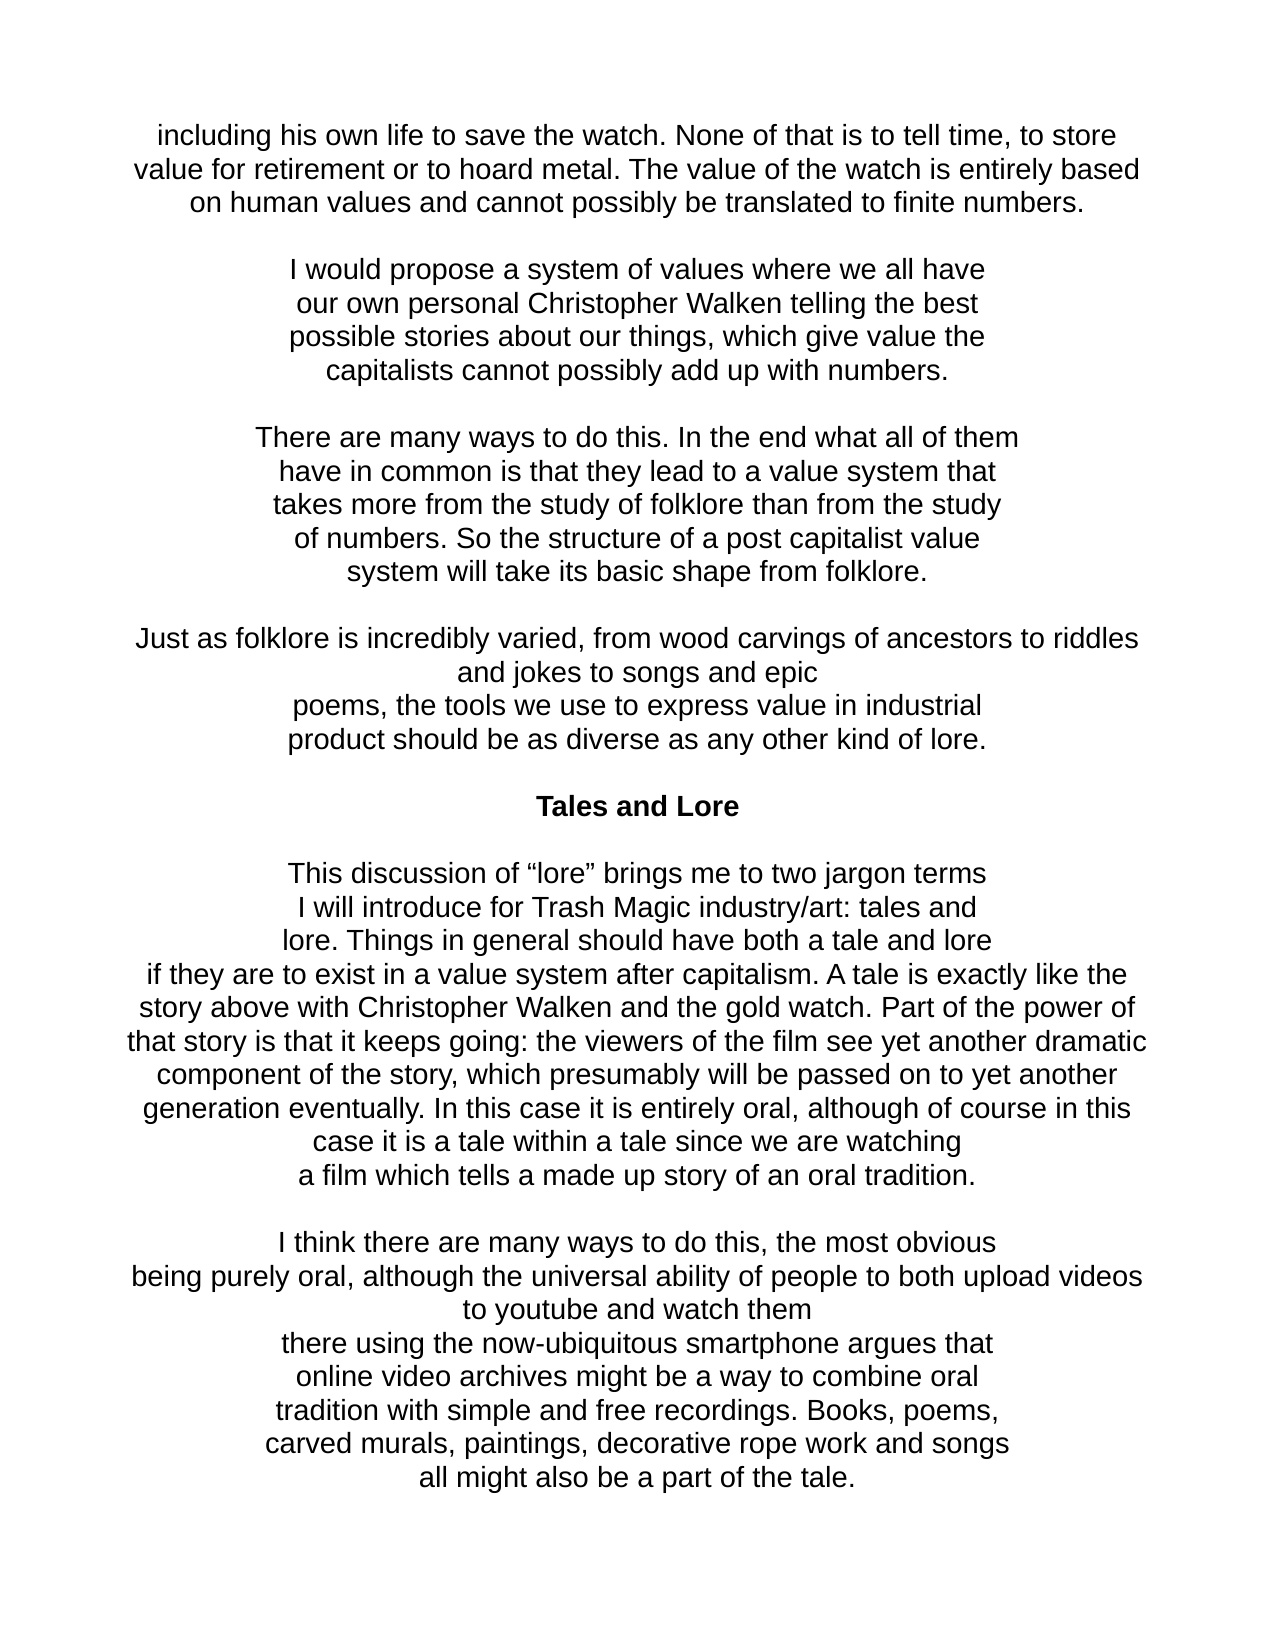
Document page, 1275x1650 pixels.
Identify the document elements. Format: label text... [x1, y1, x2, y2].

text online video archives might be a way to combine oral [118, 1359, 1157, 1393]
text I will introduce for Trash Magic industry/art: tales and [118, 889, 1157, 923]
text lore. Things in general should have both a tale and lore [118, 923, 1157, 957]
text I think there are many ways to do this, the most obvious [118, 1225, 1157, 1258]
text There are many ways to do this. In the end what all of them [118, 420, 1157, 453]
text there using the now-ubiquitous smartphone argues that [118, 1326, 1157, 1359]
text carved murals, paintings, decorative rope work and songs [118, 1426, 1157, 1460]
text Just as folklore is incredibly varied, from wood carvings of ancestors to riddles and jokes to songs and epic [118, 621, 1157, 688]
text tradition with simple and free recordings. Books, poems, [118, 1393, 1157, 1426]
text This discussion of “lore” brings me to two jargon terms [118, 856, 1157, 889]
text takes more from the study of folklore than from the study [118, 487, 1157, 521]
text including his own life to save the watch. None of that is to tell time, to store value for retirement or to hoard metal. The value of the watch is entirely based on human values and cannot possibly be translated to finite numbers. [118, 118, 1157, 219]
text our own personal Christopher Walken telling the best [118, 286, 1157, 319]
text possible stories about our things, which give value the [118, 319, 1157, 353]
text Tales and Lore [118, 789, 1157, 822]
text I would propose a system of values where we all have [118, 252, 1157, 286]
text all might also be a part of the tale. [118, 1460, 1157, 1493]
text if they are to exist in a value system after capitalism. A tale is exactly like the story above with Christopher Walken and the gold watch. Part of the power of that story is that it keeps going: the viewers of the film see yet another dramatic component of the story, which presumably will be passed on to yet another generation eventually. In this case it is entirely oral, although of course in this case it is a tale within a tale since we are watching [118, 957, 1157, 1158]
text of numbers. So the structure of a post capitalist value [118, 521, 1157, 554]
text system will take its basic shape from folklore. [118, 554, 1157, 588]
text a film which tells a made up story of an oral tradition. [118, 1158, 1157, 1191]
text product should be as diverse as any other kind of lore. [118, 722, 1157, 755]
text capitalists cannot possibly add up with numbers. [118, 353, 1157, 386]
text have in common is that they lead to a value system that [118, 453, 1157, 487]
text poems, the tools we use to express value in industrial [118, 688, 1157, 722]
text being purely oral, although the universal ability of people to both upload videos to youtube and watch them [118, 1258, 1157, 1326]
